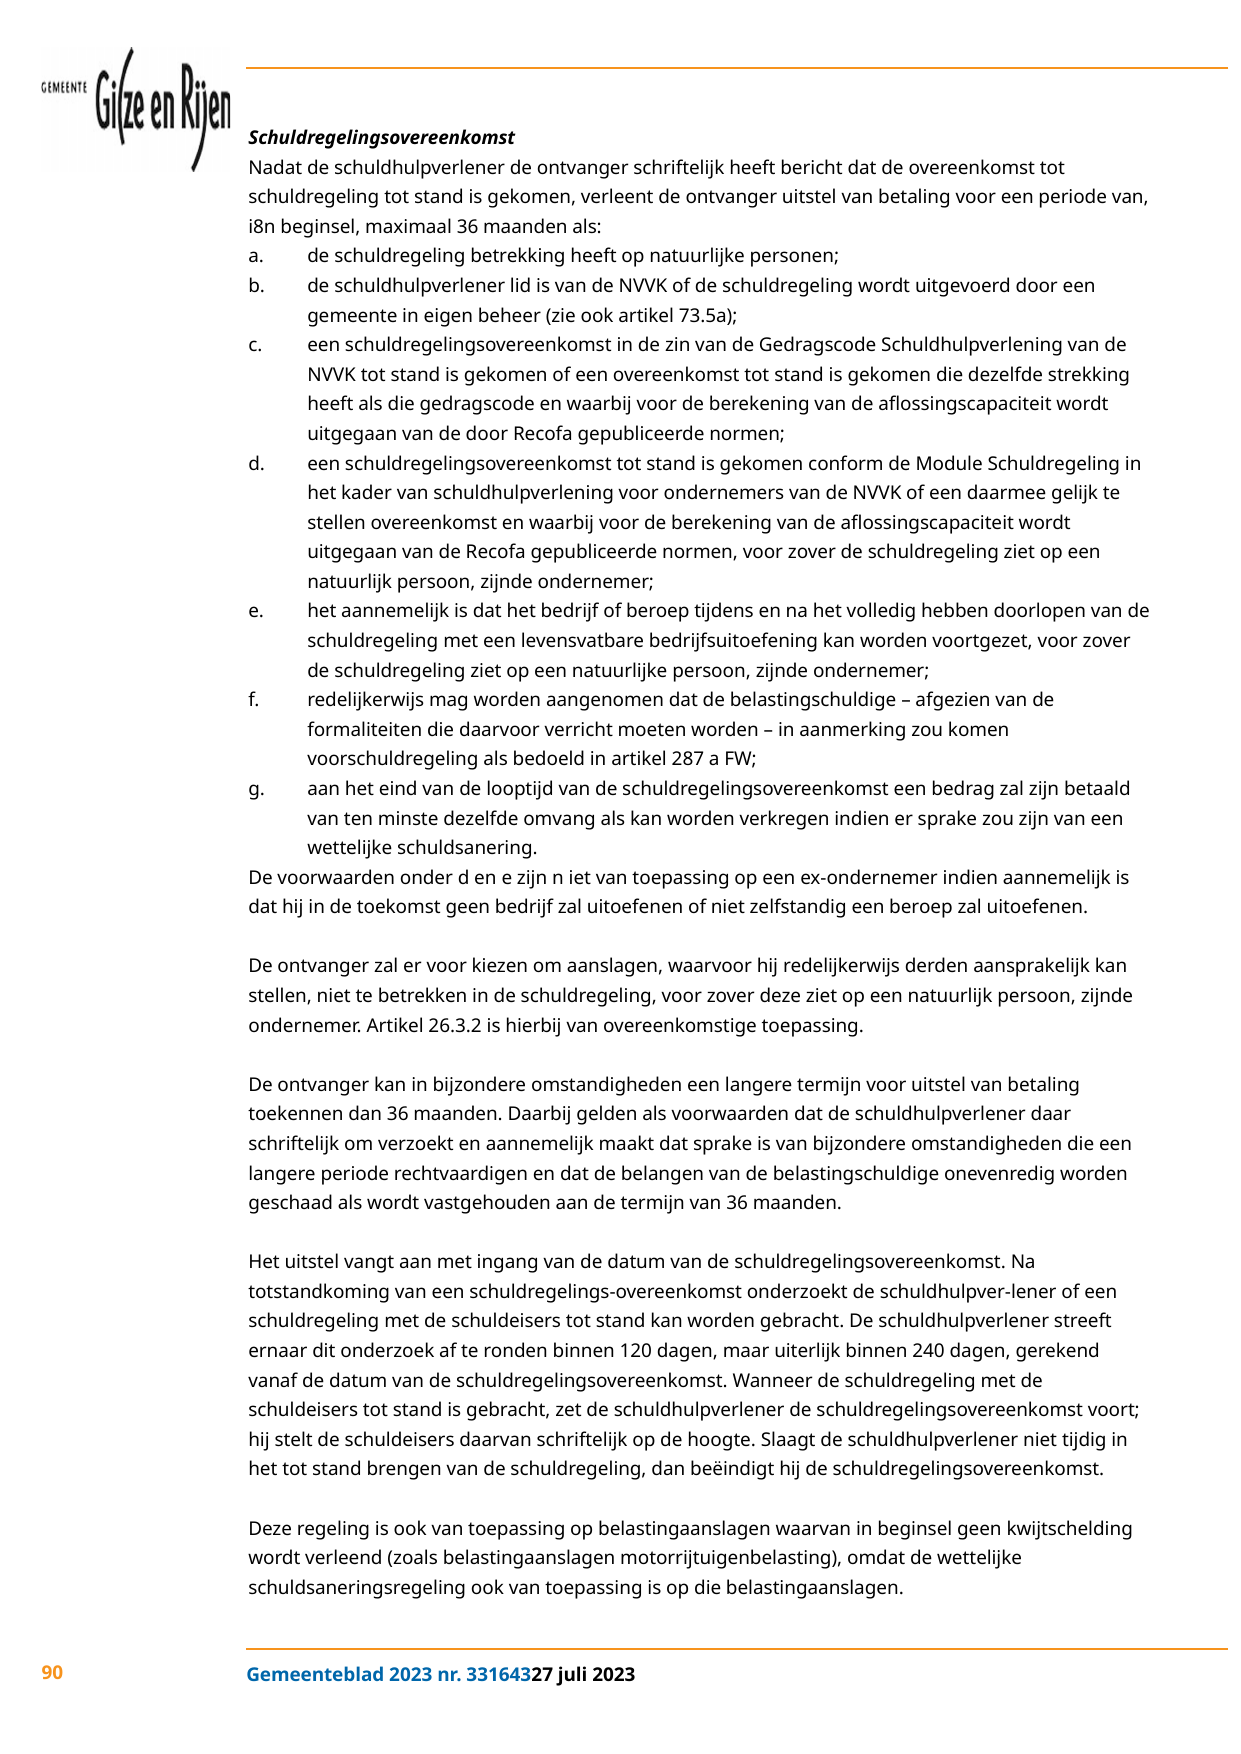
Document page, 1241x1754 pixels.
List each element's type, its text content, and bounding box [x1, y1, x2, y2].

text De voorwaarden onder d en e zijn n iet van toepassing op een ex-ondernemer indien aannemelijk is dat hij in de toekomst geen bedrijf zal uitoefenen of niet zelfstandig een beroep zal uitoefenen. [248, 864, 1152, 919]
list een schuldregelingsovereenkomst in de zin van de Gedragscode Schuldhulpverlening van de NVVK tot stand is gekomen of een overeenkomst tot stand is gekomen die dezelfde strekking heeft als die gedragscode en waarbij voor de berekening van de aflossingscapaciteit wordt uitgegaan van de door Recofa gepubliceerde normen; [248, 331, 1152, 446]
list de schuldregeling betrekking heeft op natuurlijke personen; [248, 243, 1152, 268]
text De ontvanger zal er voor kiezen om aanslagen, waarvoor hij redelijkerwijs derden aansprakelijk kan stellen, niet te betrekken in de schuldregeling, voor zover deze ziet op een natuurlijk persoon, zijnde ondernemer. Artikel 26.3.2 is hierbij van overeenkomstige toepassing. [248, 953, 1152, 1038]
picture [41, 47, 231, 172]
list redelijkerwijs mag worden aangenomen dat de belastingschuldige – afgezien van de formaliteiten die daarvoor verricht moeten worden – in aanmerking zou komen voorschuldregeling als bedoeld in artikel 287 a FW; [248, 686, 1152, 771]
list een schuldregelingsovereenkomst tot stand is gekomen conform de Module Schuldregeling in het kader van schuldhulpverlening voor ondernemers van de NVVK of een daarmee gelijk te stellen overeenkomst en waarbij voor de berekening van de aflossingscapaciteit wordt uitgegaan van de Recofa gepubliceerde normen, voor zover de schuldregeling ziet op een natuurlijk persoon, zijnde ondernemer; [248, 450, 1152, 594]
text Het uitstel vangt aan met ingang van de datum van de schuldregelingsovereenkomst. Na totstandkoming van een schuldregelings-overeenkomst onderzoekt de schuldhulpver-lener of een schuldregeling met de schuldeisers tot stand kan worden gebracht. De schuldhulpverlener streeft ernaar dit onderzoek af te ronden binnen 120 dagen, maar uiterlijk binnen 240 dagen, gerekend vanaf de datum van de schuldregelingsovereenkomst. Wanneer de schuldregeling met de schuldeisers tot stand is gebracht, zet de schuldhulpverlener de schuldregelingsovereenkomst voort; hij stelt de schuldeisers daarvan schriftelijk op de hoogte. Slaagt de schuldhulpverlener niet tijdig in het tot stand brengen van de schuldregeling, dan beëindigt hij de schuldregelingsovereenkomst. [248, 1248, 1152, 1481]
list het aannemelijk is dat het bedrijf of beroep tijdens en na het volledig hebben doorlopen van de schuldregeling met een levensvatbare bedrijfsuitoefening kan worden voortgezet, voor zover de schuldregeling ziet op een natuurlijke persoon, zijnde ondernemer; [248, 598, 1152, 683]
text Schuldregelingsovereenkomst [248, 124, 1152, 150]
list de schuldhulpverlener lid is van de NVVK of de schuldregeling wordt uitgevoerd door een gemeente in eigen beheer (zie ook artikel 73.5a); [248, 272, 1152, 328]
text Deze regeling is ook van toepassing op belastingaanslagen waarvan in beginsel geen kwijtschelding wordt verleend (zoals belastingaanslagen motorrijtuigenbelasting), omdat de wettelijke schuldsaneringsregeling ook van toepassing is op die belastingaanslagen. [248, 1515, 1152, 1600]
text Nadat de schuldhulpverlener de ontvanger schriftelijk heeft bericht dat de overeenkomst tot schuldregeling tot stand is gekomen, verleent de ontvanger uitstel van betaling voor een periode van, i8n beginsel, maximaal 36 maanden als: [248, 154, 1152, 239]
list aan het eind van de looptijd van de schuldregelingsovereenkomst een bedrag zal zijn betaald van ten minste dezelfde omvang als kan worden verkregen indien er sprake zou zijn van een wettelijke schuldsanering. [248, 775, 1152, 860]
text De ontvanger kan in bijzondere omstandigheden een langere termijn voor uitstel van betaling toekennen dan 36 maanden. Daarbij gelden als voorwaarden dat de schuldhulpverlener daar schriftelijk om verzoekt en aannemelijk maakt dat sprake is van bijzondere omstandigheden die een langere periode rechtvaardigen en dat de belangen van de belastingschuldige onevenredig worden geschaad als wordt vastgehouden aan de termijn van 36 maanden. [248, 1071, 1152, 1215]
